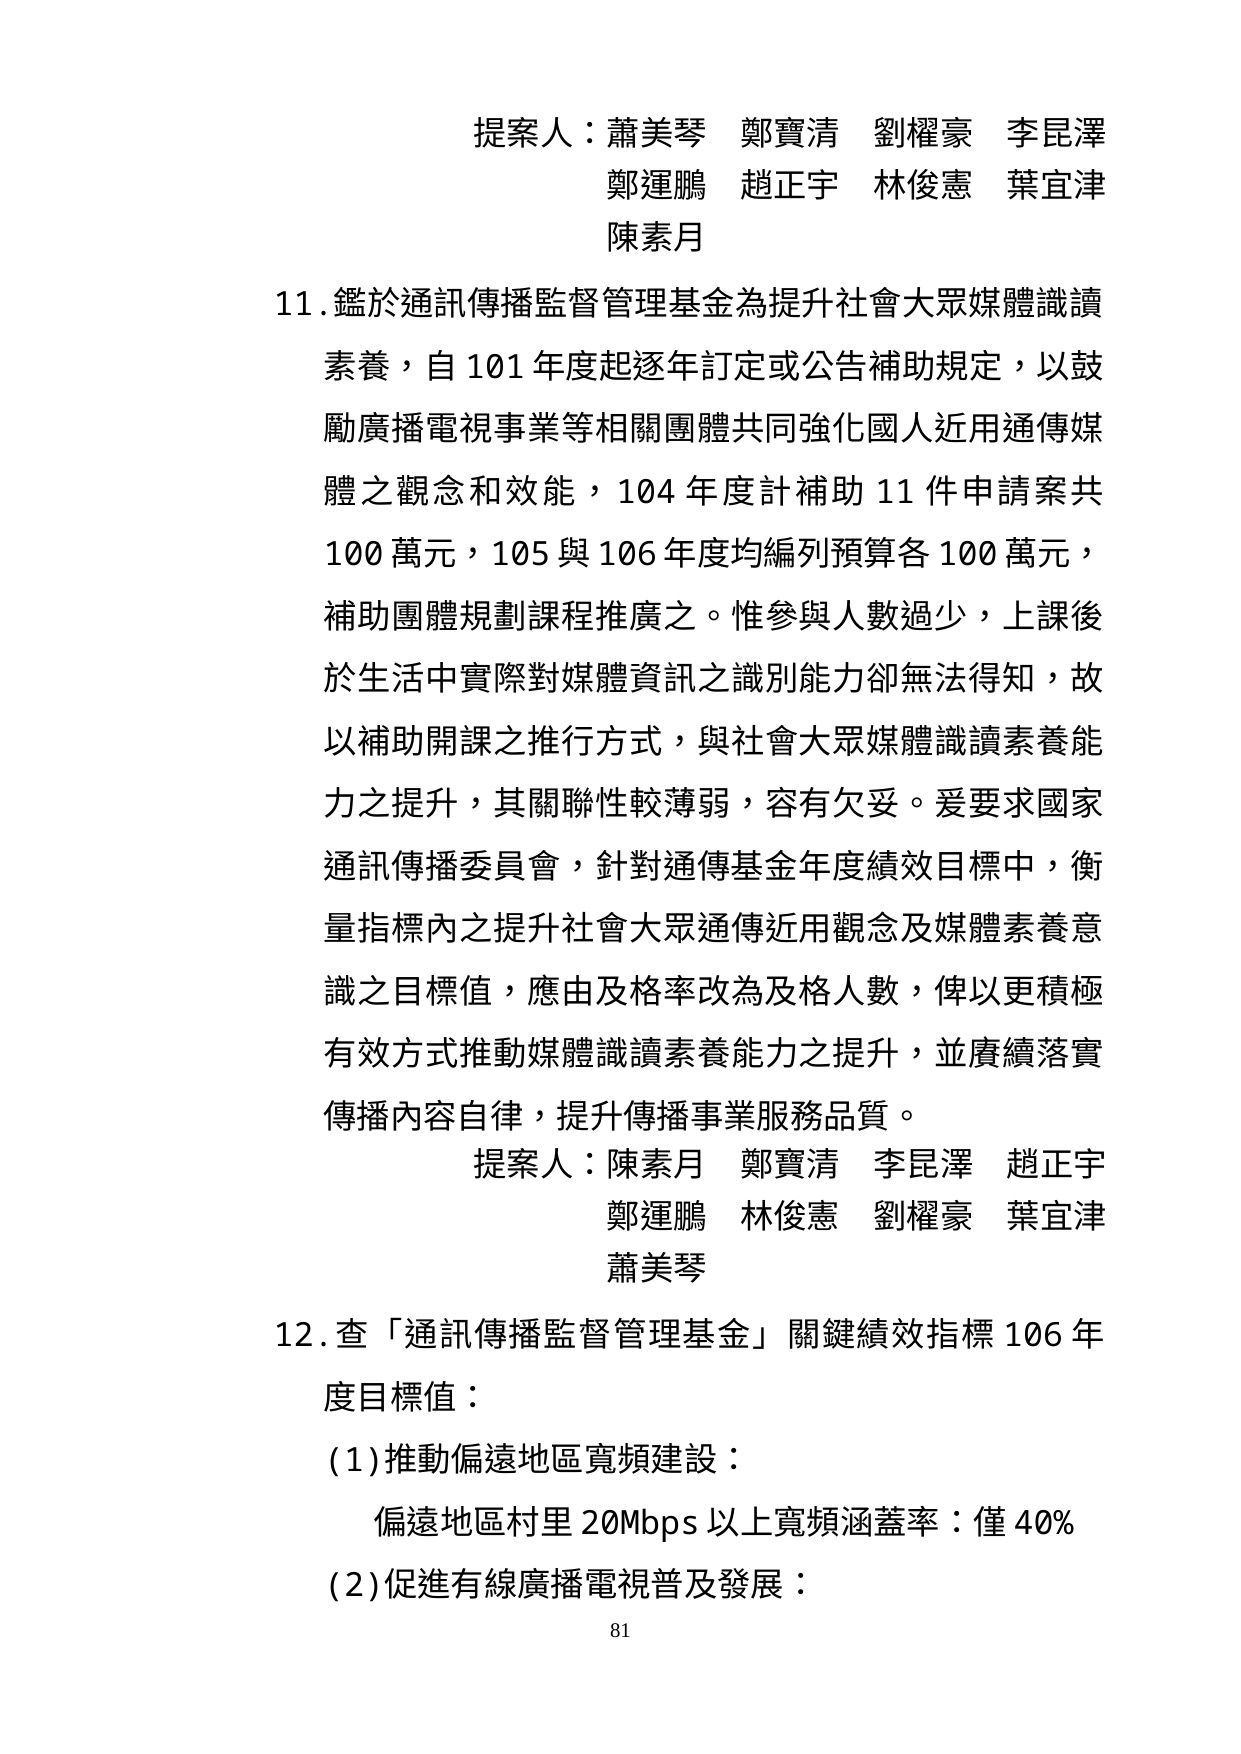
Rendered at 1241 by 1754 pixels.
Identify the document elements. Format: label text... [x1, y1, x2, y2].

text 12.查「通訊傳播監督管理基金」關鍵績效指標106年度目標值： [273, 1291, 1104, 1416]
text 提案人：陳素月 鄭寶清 李昆澤 趙正宇 鄭運鵬 林俊憲 劉櫂豪 葉宜津 蕭美琴 [473, 1134, 1117, 1291]
text (1)推動偏遠地區寬頻建設： [307, 1416, 1104, 1478]
text 提案人：蕭美琴 鄭寶清 劉櫂豪 李昆澤 鄭運鵬 趙正宇 林俊憲 葉宜津 陳素月 [473, 103, 1117, 259]
text (2)促進有線廣播電視普及發展： [307, 1541, 1104, 1603]
text 偏遠地區村里20Mbps以上寬頻涵蓋率：僅40% [307, 1478, 1104, 1541]
text 11.鑑於通訊傳播監督管理基金為提升社會大眾媒體識讀素養，自101年度起逐年訂定或公告補助規定，以鼓勵廣播電視事業等相關團體共同強化國人近用通傳媒體之觀念和效能，104年度計補助11件申請案共100萬元，105與106年度均編列預算各100萬元，補助團體規劃課程推廣之。惟參與人數過少，上課後於生活中實際對媒體資訊之識別能力卻無法得知，故以補助開課之推行方式，與社會大眾媒體識讀素養能力之提升，其關聯性較薄弱，容有欠妥。爰要求國家通訊傳播委員會，針對通傳基金年度績效目標中，衡量指標內之提升社會大眾通傳近用觀念及媒體素養意識之目標值，應由及格率改為及格人數，俾以更積極有效方式推動媒體識讀素養能力之提升，並賡續落實傳播內容自律，提升傳播事業服務品質。 [273, 259, 1104, 1134]
